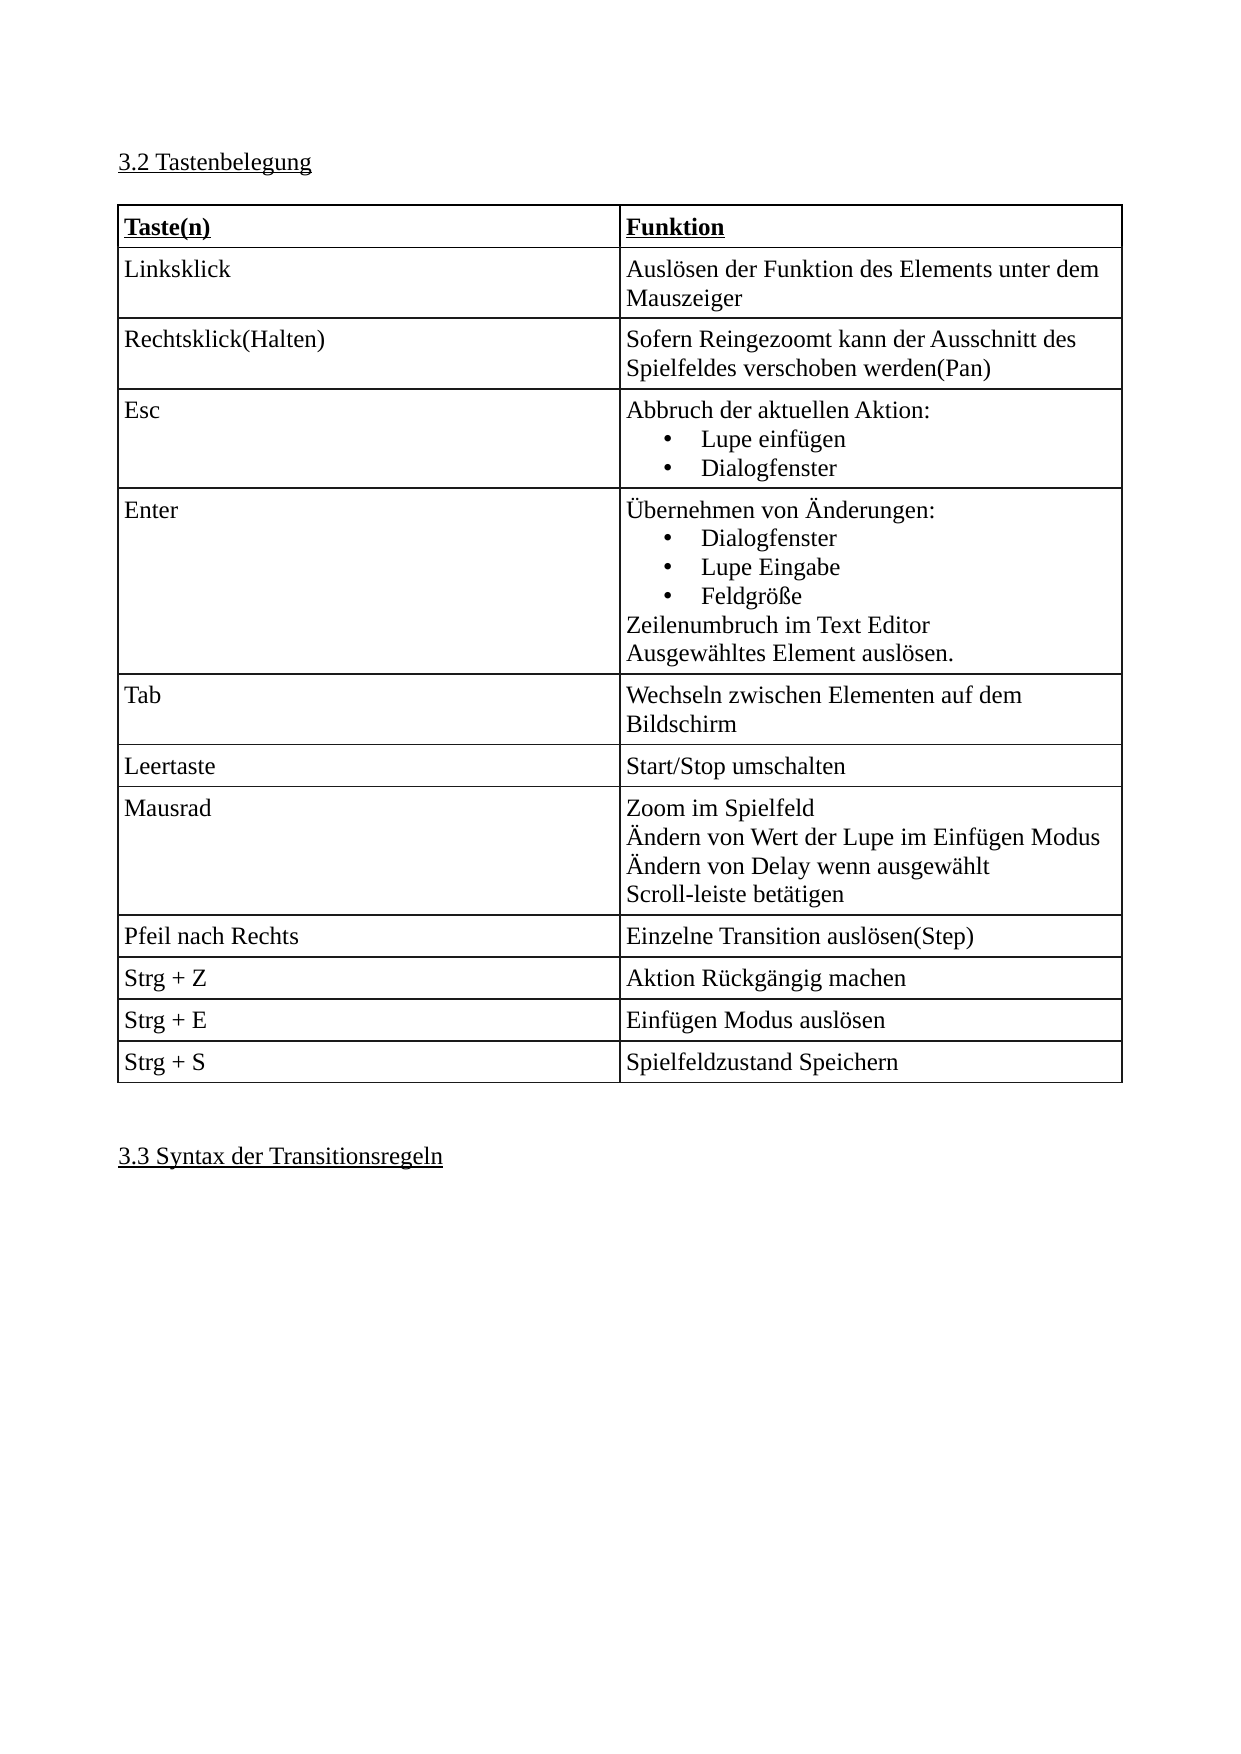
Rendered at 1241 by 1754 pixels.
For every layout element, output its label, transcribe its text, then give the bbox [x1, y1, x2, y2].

table_cell Wechseln zwischen Elementen auf dem Bildschirm [621, 675, 1121, 744]
table_cell Aktion Rückgängig machen [621, 958, 1121, 998]
text 3.3 Syntax der Transitionsregeln [118, 1141, 1122, 1170]
table_header Funktion [621, 206, 1121, 246]
table_cell Einfügen Modus auslösen [621, 1000, 1121, 1040]
table_cell Strg + S [119, 1042, 619, 1082]
text 3.2 Tastenbelegung [118, 147, 1122, 176]
table_cell Auslösen der Funktion des Elements unter dem Mauszeiger [621, 248, 1121, 317]
table_cell Strg + E [119, 1000, 619, 1040]
table_cell Sofern Reingezoomt kann der Ausschnitt des Spielfeldes verschoben werden(Pan) [621, 319, 1121, 388]
table_cell Übernehmen von Änderungen: Dialogfenster Lupe Eingabe Feldgröße Zeilenumbruch im Text Editor Ausgewähltes Element auslösen. [621, 489, 1121, 673]
table_cell Start/Stop umschalten [621, 745, 1121, 786]
table_cell Enter [119, 489, 619, 673]
table_cell Pfeil nach Rechts [119, 916, 619, 956]
table_cell Linksklick [119, 248, 619, 317]
table_cell Einzelne Transition auslösen(Step) [621, 916, 1121, 956]
table_cell Mausrad [119, 787, 619, 914]
table_cell Rechtsklick(Halten) [119, 319, 619, 388]
table_header Taste(n) [119, 206, 619, 246]
table_cell Zoom im Spielfeld Ändern von Wert der Lupe im Einfügen Modus Ändern von Delay wenn ausgewählt Scroll-leiste betätigen [621, 787, 1121, 914]
table_cell Strg + Z [119, 958, 619, 998]
table_cell Leertaste [119, 745, 619, 786]
table_cell Esc [119, 390, 619, 487]
table_cell Spielfeldzustand Speichern [621, 1042, 1121, 1082]
table_cell Tab [119, 675, 619, 744]
table_cell Abbruch der aktuellen Aktion: Lupe einfügen Dialogfenster [621, 390, 1121, 487]
